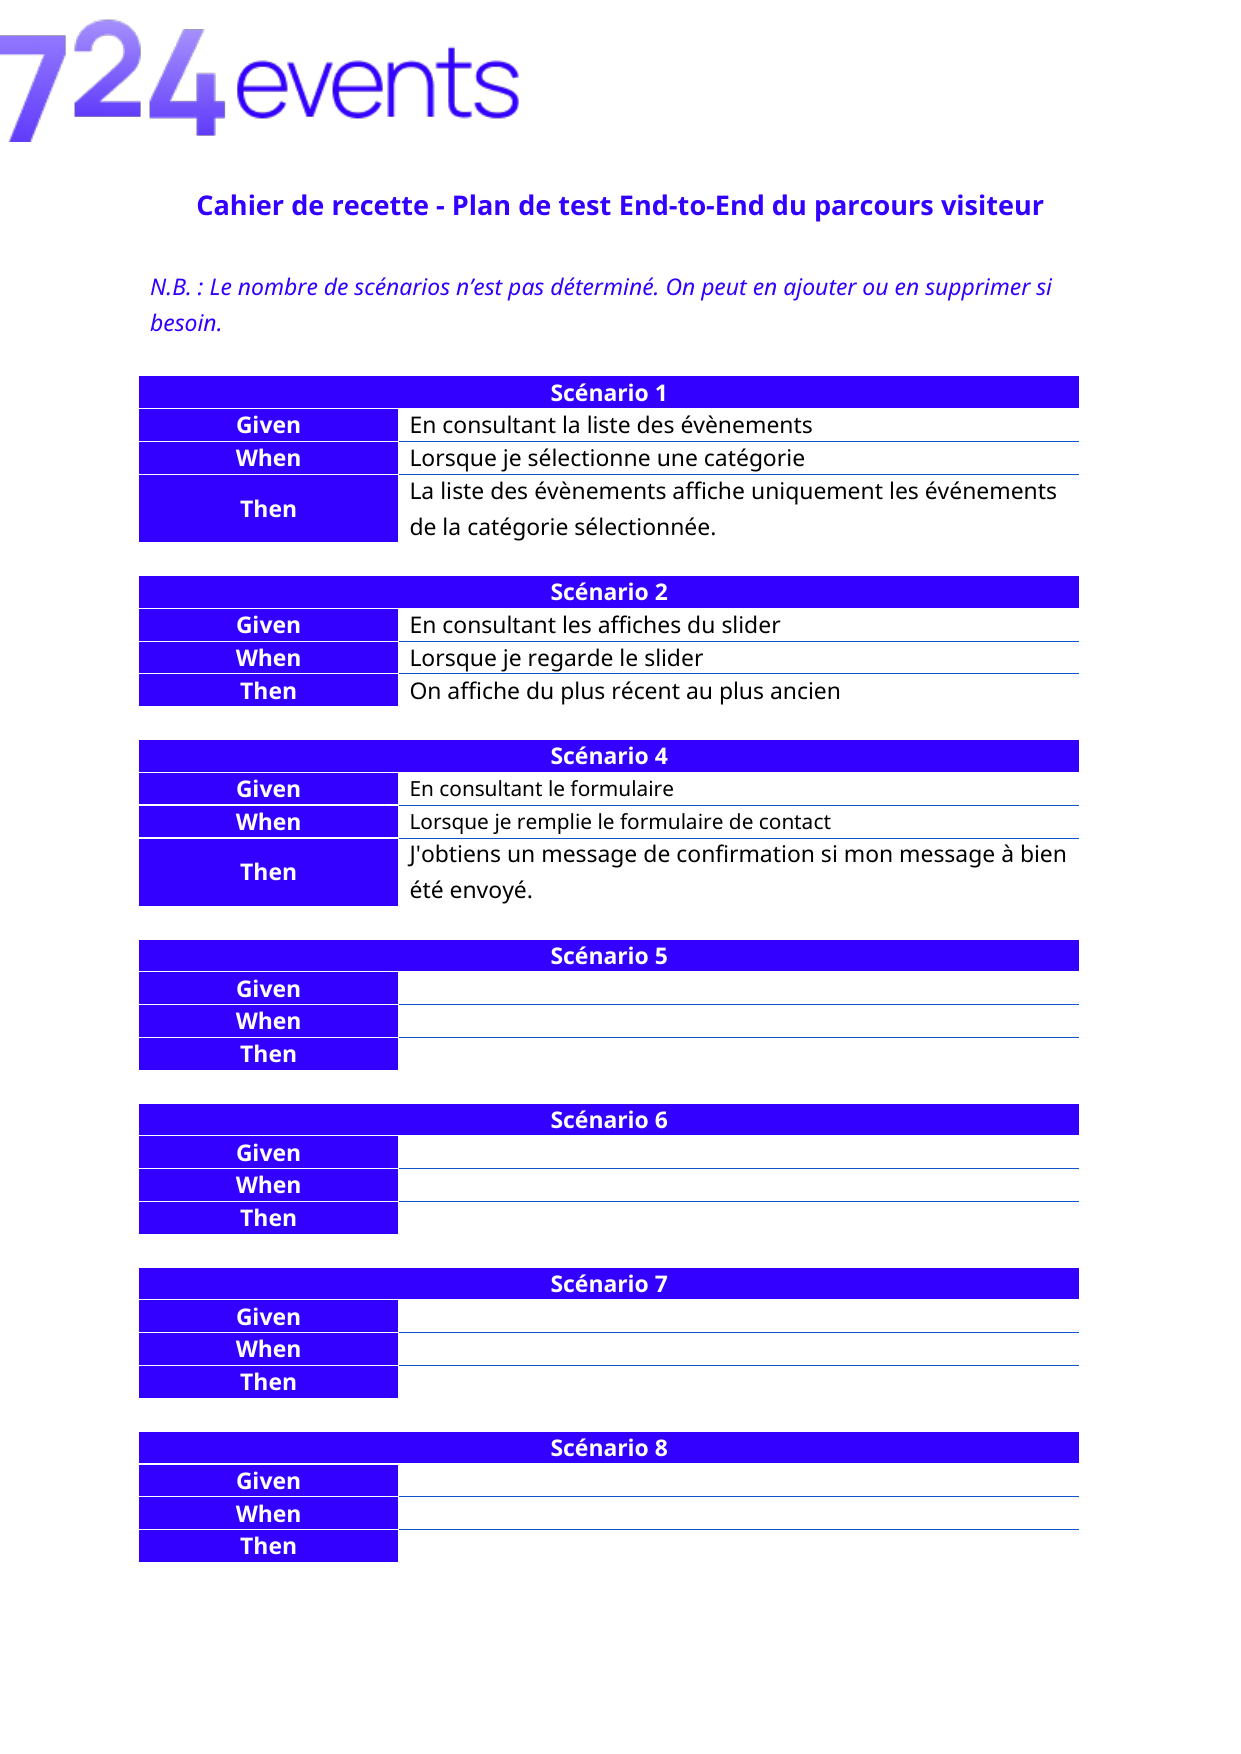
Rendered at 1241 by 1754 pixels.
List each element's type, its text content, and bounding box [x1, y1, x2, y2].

table_cell Given [139, 609, 398, 641]
table_cell [399, 543, 1079, 575]
table_cell When [139, 1169, 398, 1201]
table_cell [399, 1235, 1079, 1267]
table_cell Then [139, 839, 398, 906]
table_cell When [139, 442, 398, 474]
picture [0, 0, 519, 142]
table_cell [139, 1235, 398, 1267]
table_header [399, 344, 1079, 375]
table_cell La liste des évènements affiche uniquement les événements de la catégorie sélectionnée. [399, 475, 1079, 542]
table_cell Then [139, 475, 398, 542]
table_cell Scénario 1 [139, 376, 1079, 408]
table_cell Then [139, 1530, 398, 1562]
table_cell When [139, 1333, 398, 1365]
table_cell [399, 1038, 1079, 1070]
table_cell [399, 972, 1079, 1004]
table_cell [399, 1202, 1079, 1234]
table_cell On affiche du plus récent au plus ancien [399, 674, 1079, 706]
table_cell Then [139, 1202, 398, 1234]
table_cell Scénario 7 [139, 1268, 1079, 1299]
table_cell [399, 907, 1079, 938]
table_header [139, 344, 398, 375]
table_cell [139, 707, 398, 739]
table_cell [139, 543, 398, 575]
table_cell Lorsque je remplie le formulaire de contact [399, 806, 1079, 837]
table_cell When [139, 642, 398, 673]
table_cell En consultant le formulaire [399, 773, 1079, 804]
table_cell [139, 1399, 398, 1431]
table_cell [399, 1169, 1079, 1201]
table_cell Given [139, 773, 398, 804]
table_cell [139, 1563, 398, 1595]
table_cell Given [139, 1136, 398, 1168]
table_cell Scénario 2 [139, 576, 1079, 608]
table_cell En consultant les affiches du slider [399, 609, 1079, 641]
table_cell [399, 1300, 1079, 1332]
table_cell Given [139, 409, 398, 441]
table_cell [399, 1366, 1079, 1398]
table_cell Then [139, 1366, 398, 1398]
table_cell Scénario 8 [139, 1432, 1079, 1463]
table_cell [399, 1530, 1079, 1562]
table_cell [139, 1071, 398, 1102]
table_cell En consultant la liste des évènements [399, 409, 1079, 441]
table_cell When [139, 1497, 398, 1529]
table_cell Given [139, 1300, 398, 1332]
table_cell [399, 1005, 1079, 1037]
table_cell Then [139, 674, 398, 706]
text N.B. : Le nombre de scénarios n’est pas déterminé. On peut en ajouter ou en supprimer si besoin. [150, 271, 1090, 338]
table_cell Given [139, 1465, 398, 1496]
table_cell [399, 1563, 1079, 1595]
table_cell J'obtiens un message de confirmation si mon message à bien été envoyé. [399, 839, 1079, 906]
table_cell [399, 1333, 1079, 1365]
table_cell [399, 1136, 1079, 1168]
table_cell Scénario 6 [139, 1104, 1079, 1135]
table_cell Then [139, 1038, 398, 1070]
table_cell When [139, 806, 398, 837]
table_cell [139, 907, 398, 938]
table_cell [399, 1399, 1079, 1431]
text Cahier de recette - Plan de test End-to-End du parcours visiteur [150, 186, 1090, 223]
table_cell Given [139, 972, 398, 1004]
table_cell Lorsque je sélectionne une catégorie [399, 442, 1079, 474]
table_cell [399, 707, 1079, 739]
table_cell [399, 1465, 1079, 1496]
table_cell When [139, 1005, 398, 1037]
table_cell [399, 1071, 1079, 1102]
table_cell Lorsque je regarde le slider [399, 642, 1079, 673]
table_cell [399, 1497, 1079, 1529]
table_cell Scénario 5 [139, 940, 1079, 971]
table_cell Scénario 4 [139, 740, 1079, 772]
